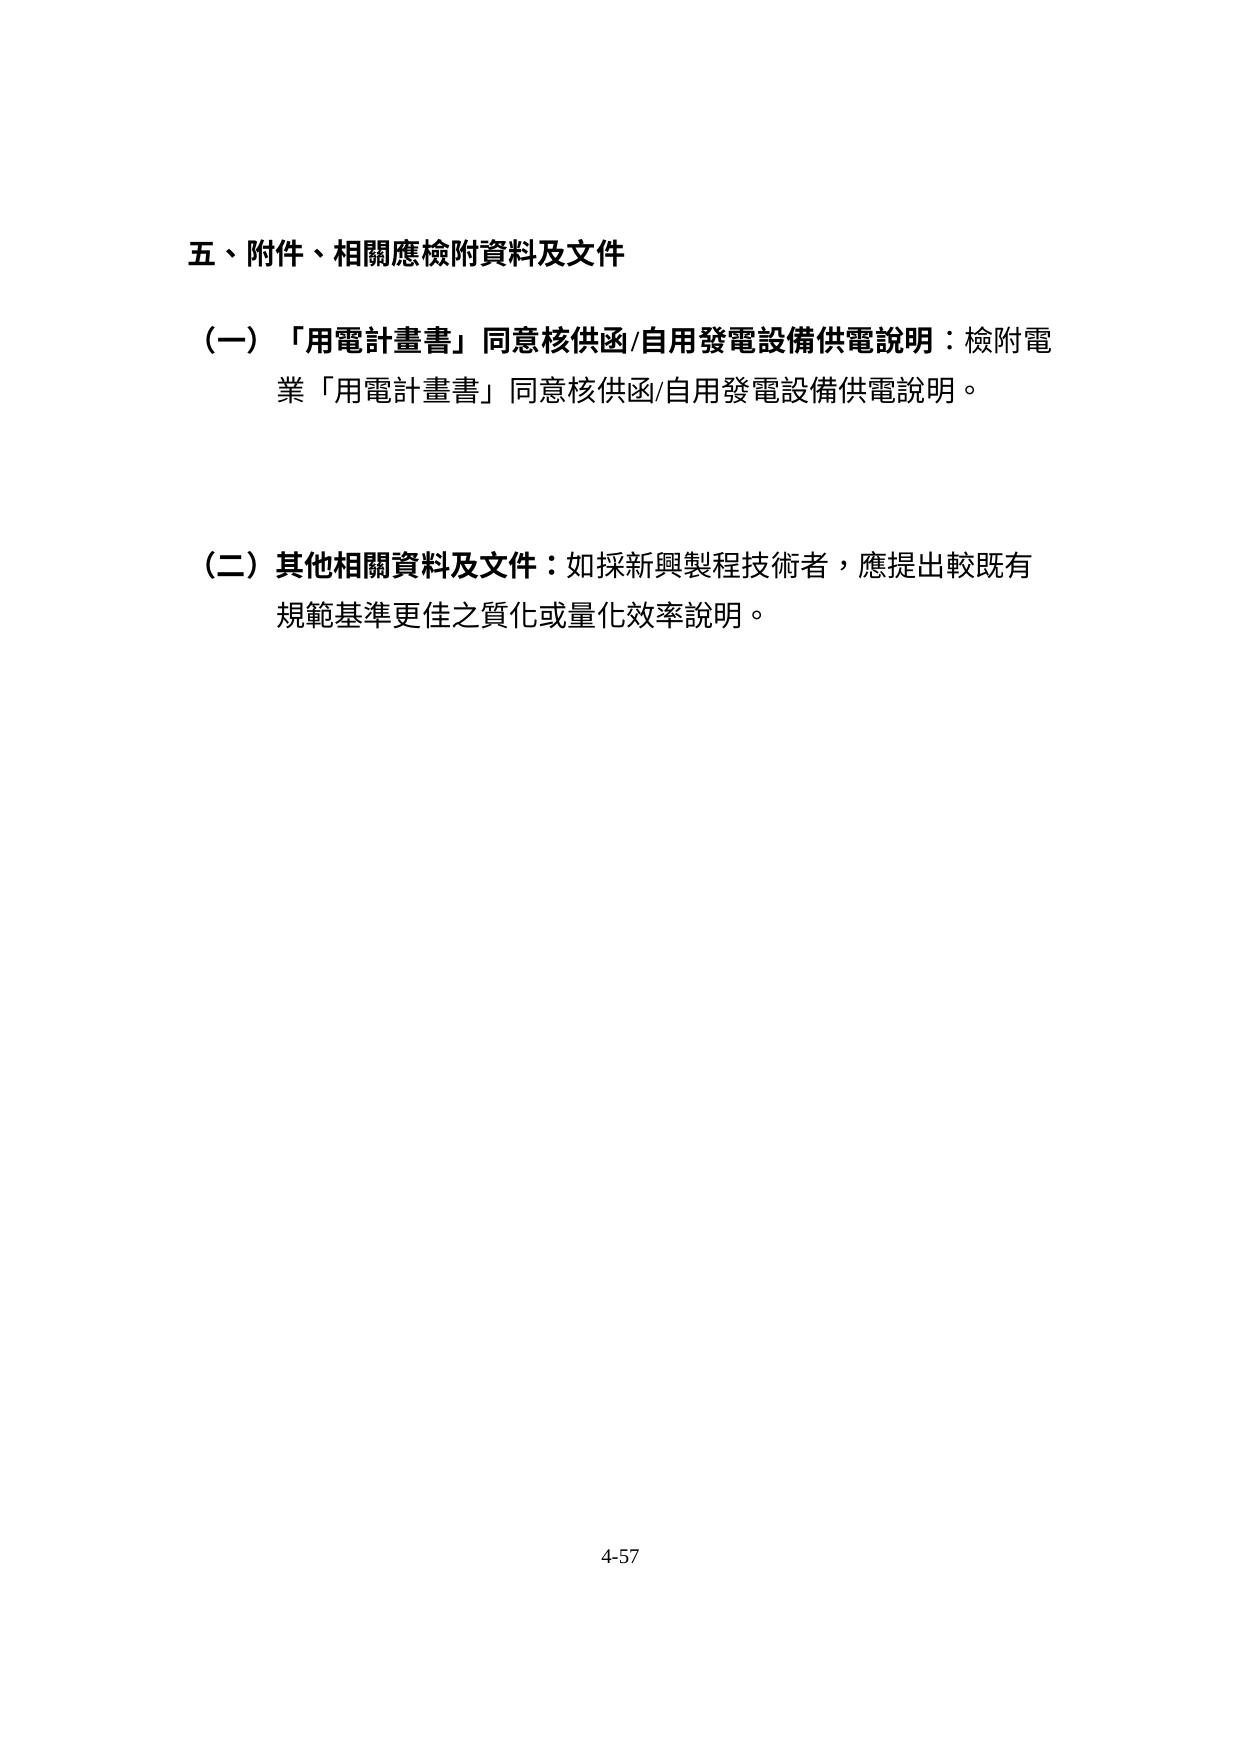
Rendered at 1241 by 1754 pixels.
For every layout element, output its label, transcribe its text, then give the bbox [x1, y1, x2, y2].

text （二）其他相關資料及文件：如採新興製程技術者，應提出較既有規範基準更佳之質化或量化效率說明。 [187, 535, 1053, 635]
text 五、附件、相關應檢附資料及文件 [187, 223, 1053, 273]
text （一）「用電計畫書」同意核供函/自用發電設備供電說明：檢附電業「用電計畫書」同意核供函/自用發電設備供電說明。 [187, 310, 1053, 410]
